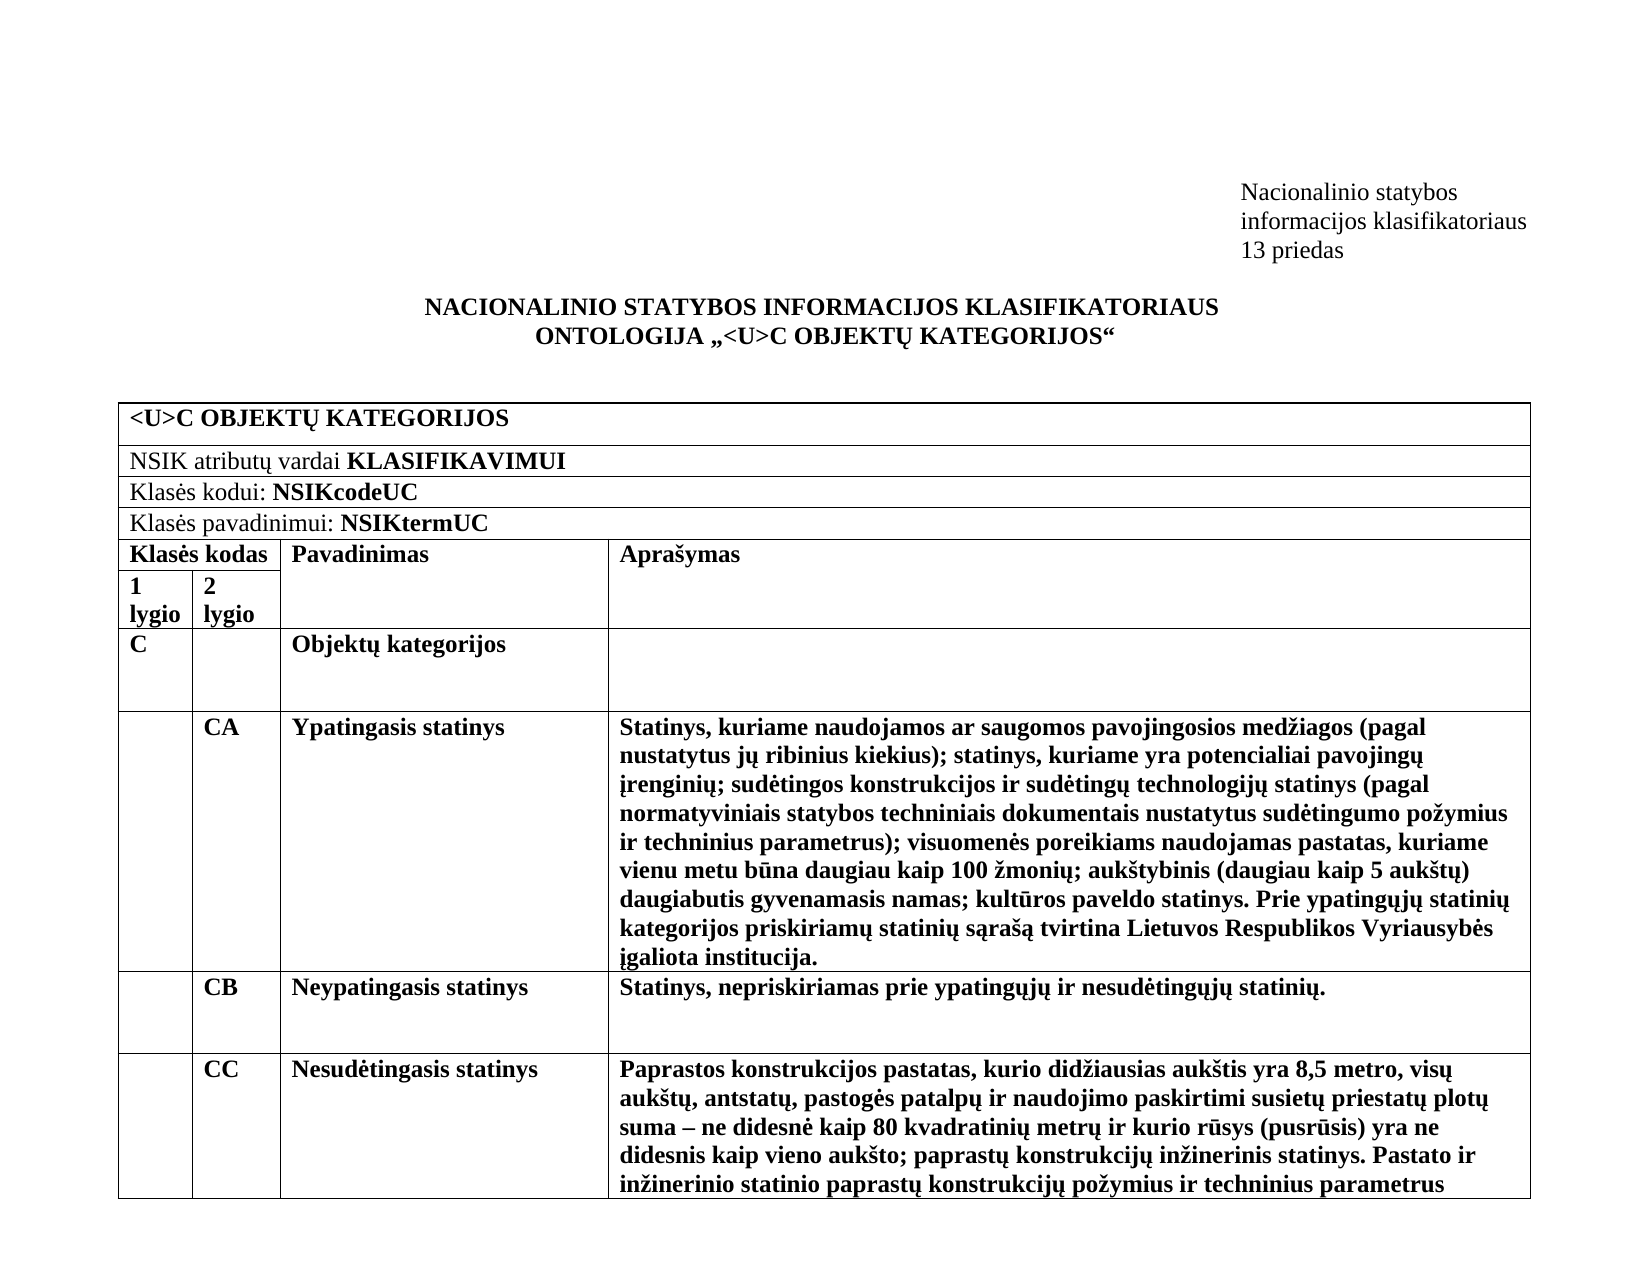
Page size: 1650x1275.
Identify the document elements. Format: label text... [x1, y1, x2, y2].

table_cell 1 lygio [119, 571, 192, 628]
table_cell CA [193, 712, 280, 971]
table_cell NSIK atributų vardai KLASIFIKAVIMUI [119, 446, 1530, 476]
table_cell C [119, 629, 192, 711]
table_cell [609, 629, 1530, 711]
table_cell Klasės kodas [119, 540, 280, 570]
table_cell Klasės pavadinimui: NSIKtermUC [119, 508, 1530, 538]
table_cell CB [193, 972, 280, 1053]
table_cell [193, 629, 280, 711]
table_cell CC [193, 1054, 280, 1198]
table_cell Aprašymas [609, 540, 1530, 628]
table_cell 2 lygio [193, 571, 280, 628]
table_cell Ypatingasis statinys [281, 712, 608, 971]
table_cell Klasės kodui: NSIKcodeUC [119, 477, 1530, 507]
text NACIONALINIO STATYBOS INFORMACIJOS KLASIFIKATORIAUS [118, 292, 1532, 321]
text ONTOLOGIJA „<U>C OBJEKTŲ KATEGORIJOS“ [118, 321, 1532, 350]
table_cell Nesudėtingasis statinys [281, 1054, 608, 1198]
table_cell Statinys, kuriame naudojamos ar saugomos pavojingosios medžiagos (pagal nustatytus jų ribinius kiekius); statinys, kuriame yra potencialiai pavojingų įrenginių; sudėtingos konstrukcijos ir sudėtingų technologijų statinys (pagal normatyviniais statybos techniniais dokumentais nustatytus sudėtingumo požymius ir techninius parametrus); visuomenės poreikiams naudojamas pastatas, kuriame vienu metu būna daugiau kaip 100 žmonių; aukštybinis (daugiau kaip 5 aukštų) daugiabutis gyvenamasis namas; kultūros paveldo statinys. Prie ypatingųjų statinių kategorijos priskiriamų statinių sąrašą tvirtina Lietuvos Respublikos Vyriausybės įgaliota institucija. [609, 712, 1530, 971]
text Nacionalinio statybos informacijos klasifikatoriaus 13 priedas [1240, 177, 1532, 263]
table_cell [119, 1054, 192, 1198]
table_cell [119, 972, 192, 1053]
table_cell Paprastos konstrukcijos pastatas, kurio didžiausias aukštis yra 8,5 metro, visų aukštų, antstatų, pastogės patalpų ir naudojimo paskirtimi susietų priestatų plotų suma – ne didesnė kaip 80 kvadratinių metrų ir kurio rūsys (pusrūsis) yra ne didesnis kaip vieno aukšto; paprastų konstrukcijų inžinerinis statinys. Pastato ir inžinerinio statinio paprastų konstrukcijų požymius ir techninius parametrus [609, 1054, 1530, 1198]
table_cell [119, 712, 192, 971]
table_cell Objektų kategorijos [281, 629, 608, 711]
table_header <U>C OBJEKTŲ KATEGORIJOS [119, 404, 1530, 445]
table_cell Pavadinimas [281, 540, 608, 628]
table_cell Neypatingasis statinys [281, 972, 608, 1053]
table_cell Statinys, nepriskiriamas prie ypatingųjų ir nesudėtingųjų statinių. [609, 972, 1530, 1053]
